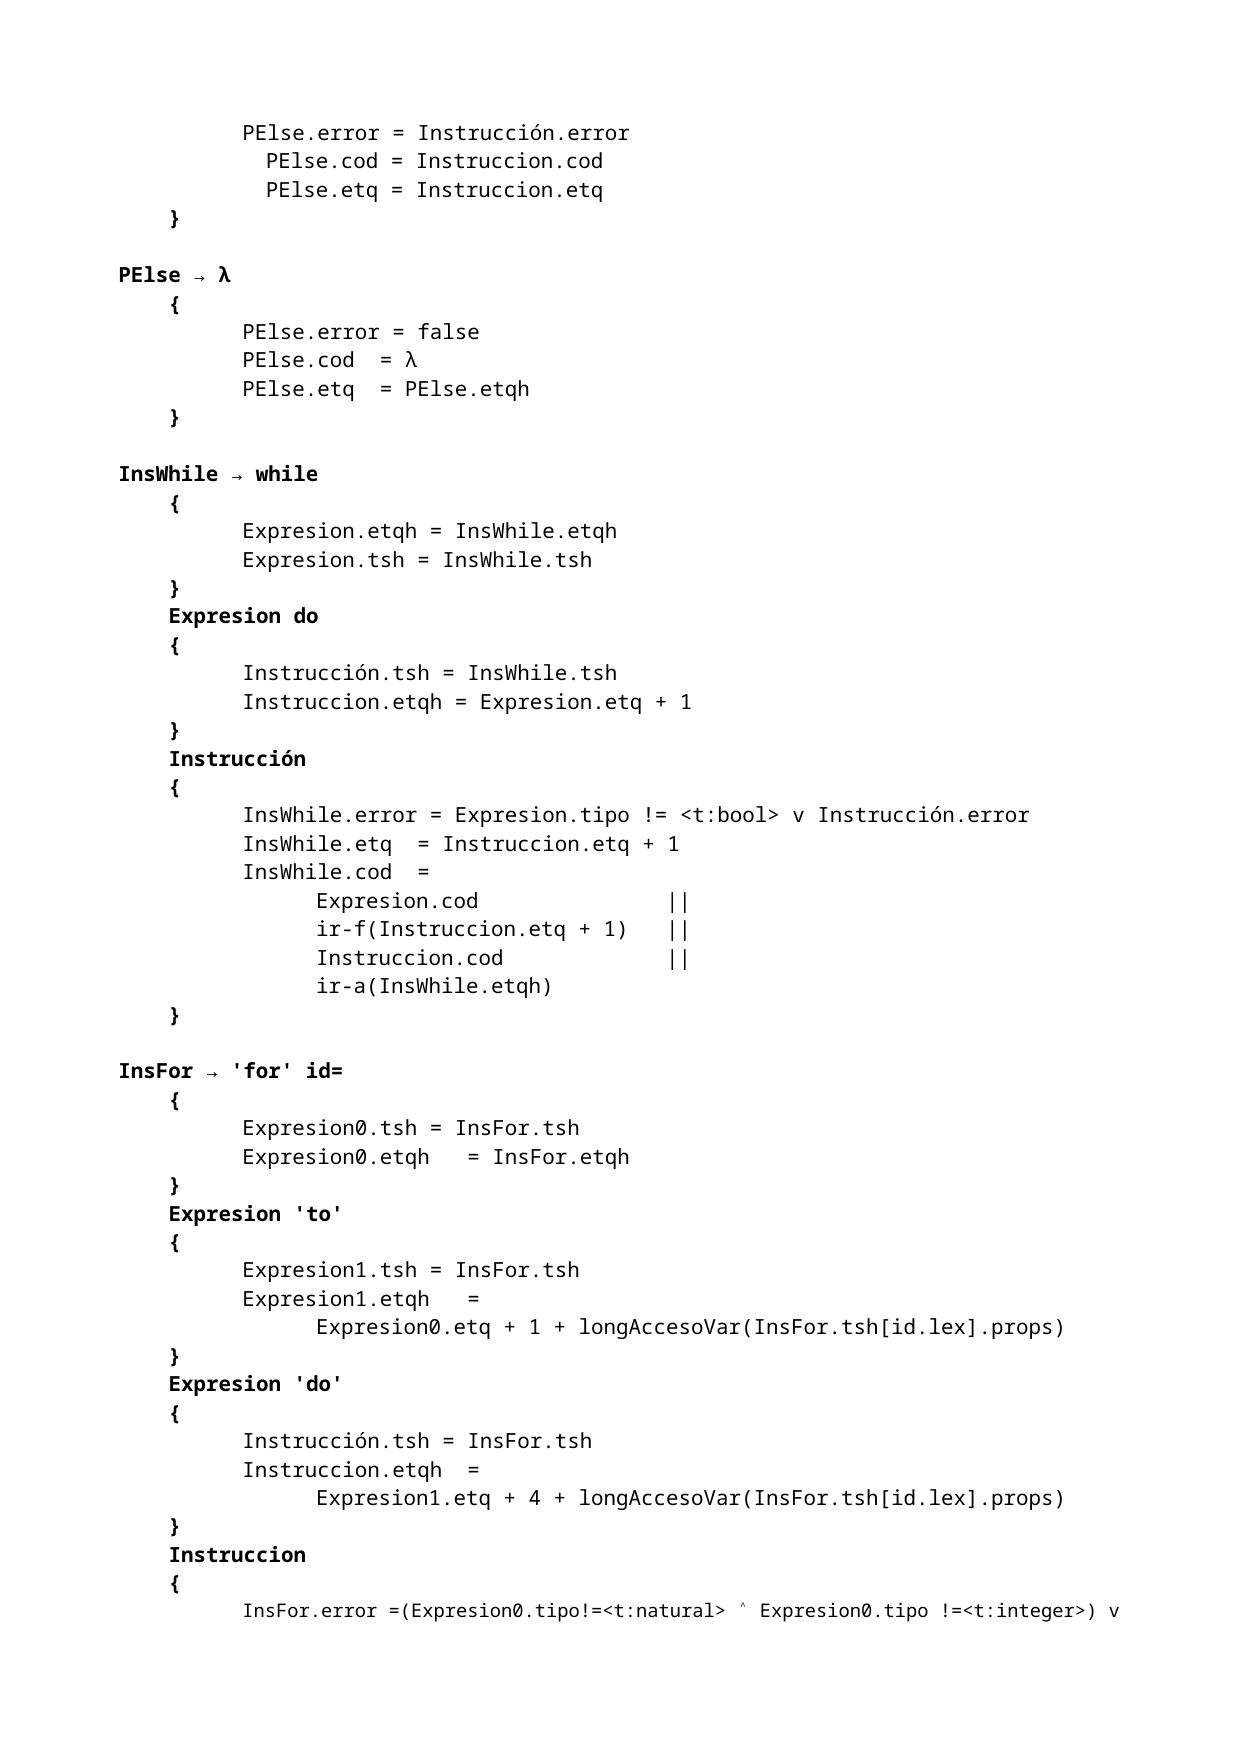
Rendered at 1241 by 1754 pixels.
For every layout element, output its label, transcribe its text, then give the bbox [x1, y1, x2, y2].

text } [168, 203, 1122, 232]
text PElse.cod = Instruccion.cod [118, 147, 1122, 175]
text PElse.etq = Instruccion.etq [118, 175, 1122, 203]
text Expresion.tsh = InsWhile.tsh [168, 545, 1122, 573]
text InsWhile.error = Expresion.tipo != <t:bool> v Instrucción.error [168, 801, 1122, 829]
text Expresion1.etqh = [168, 1284, 1122, 1312]
text } [168, 402, 1122, 431]
text InsFor → 'for' id= [118, 1057, 1122, 1085]
text } [168, 1512, 1122, 1540]
text InsWhile.etq = Instruccion.etq + 1 [168, 829, 1122, 857]
text Instruccion.cod || [168, 943, 1122, 971]
text { [168, 630, 1122, 658]
text ir-a(InsWhile.etqh) [168, 971, 1122, 1000]
text PElse.cod = λ [168, 346, 1122, 374]
text Instruccion.etqh = Expresion.etq + 1 [168, 687, 1122, 715]
text Expresion0.tsh = InsFor.tsh [168, 1113, 1122, 1142]
text Expresion1.tsh = InsFor.tsh [168, 1256, 1122, 1284]
text { [168, 772, 1122, 801]
text ir-f(Instruccion.etq + 1) || [168, 914, 1122, 943]
text Expresion1.etq + 4 + longAccesoVar(InsFor.tsh[id.lex].props) [168, 1483, 1122, 1512]
text Expresion 'do' [168, 1369, 1122, 1398]
text Expresion.etqh = InsWhile.etqh [168, 516, 1122, 545]
text InsWhile → while [118, 459, 1122, 488]
text InsWhile.cod = [168, 857, 1122, 886]
text { [168, 1085, 1122, 1113]
text { [168, 289, 1122, 317]
text Expresion do [168, 602, 1122, 630]
text } [168, 573, 1122, 602]
text InsFor.error =(Expresion0.tipo!=<t:natural> ˄ Expresion0.tipo !=<t:integer>) v [168, 1597, 1122, 1622]
text { [168, 488, 1122, 516]
text } [168, 715, 1122, 744]
text PElse.error = Instrucción.error [168, 118, 1122, 147]
text Instrucción [168, 744, 1122, 772]
text { [168, 1568, 1122, 1597]
text Expresion 'to' [168, 1199, 1122, 1227]
text PElse.error = false [168, 317, 1122, 346]
text } [168, 1341, 1122, 1369]
text Instrucción.tsh = InsFor.tsh [168, 1426, 1122, 1455]
text } [168, 1000, 1122, 1028]
text PElse.etq = PElse.etqh [168, 374, 1122, 402]
text } [168, 1170, 1122, 1199]
text Instruccion [168, 1540, 1122, 1568]
text Expresion.cod || [168, 886, 1122, 914]
text PElse → λ [118, 260, 1122, 289]
text { [168, 1398, 1122, 1426]
text Expresion0.etq + 1 + longAccesoVar(InsFor.tsh[id.lex].props) [168, 1312, 1122, 1341]
text Instruccion.etqh = [168, 1455, 1122, 1483]
text { [168, 1227, 1122, 1256]
text Expresion0.etqh = InsFor.etqh [168, 1142, 1122, 1170]
text Instrucción.tsh = InsWhile.tsh [168, 658, 1122, 687]
